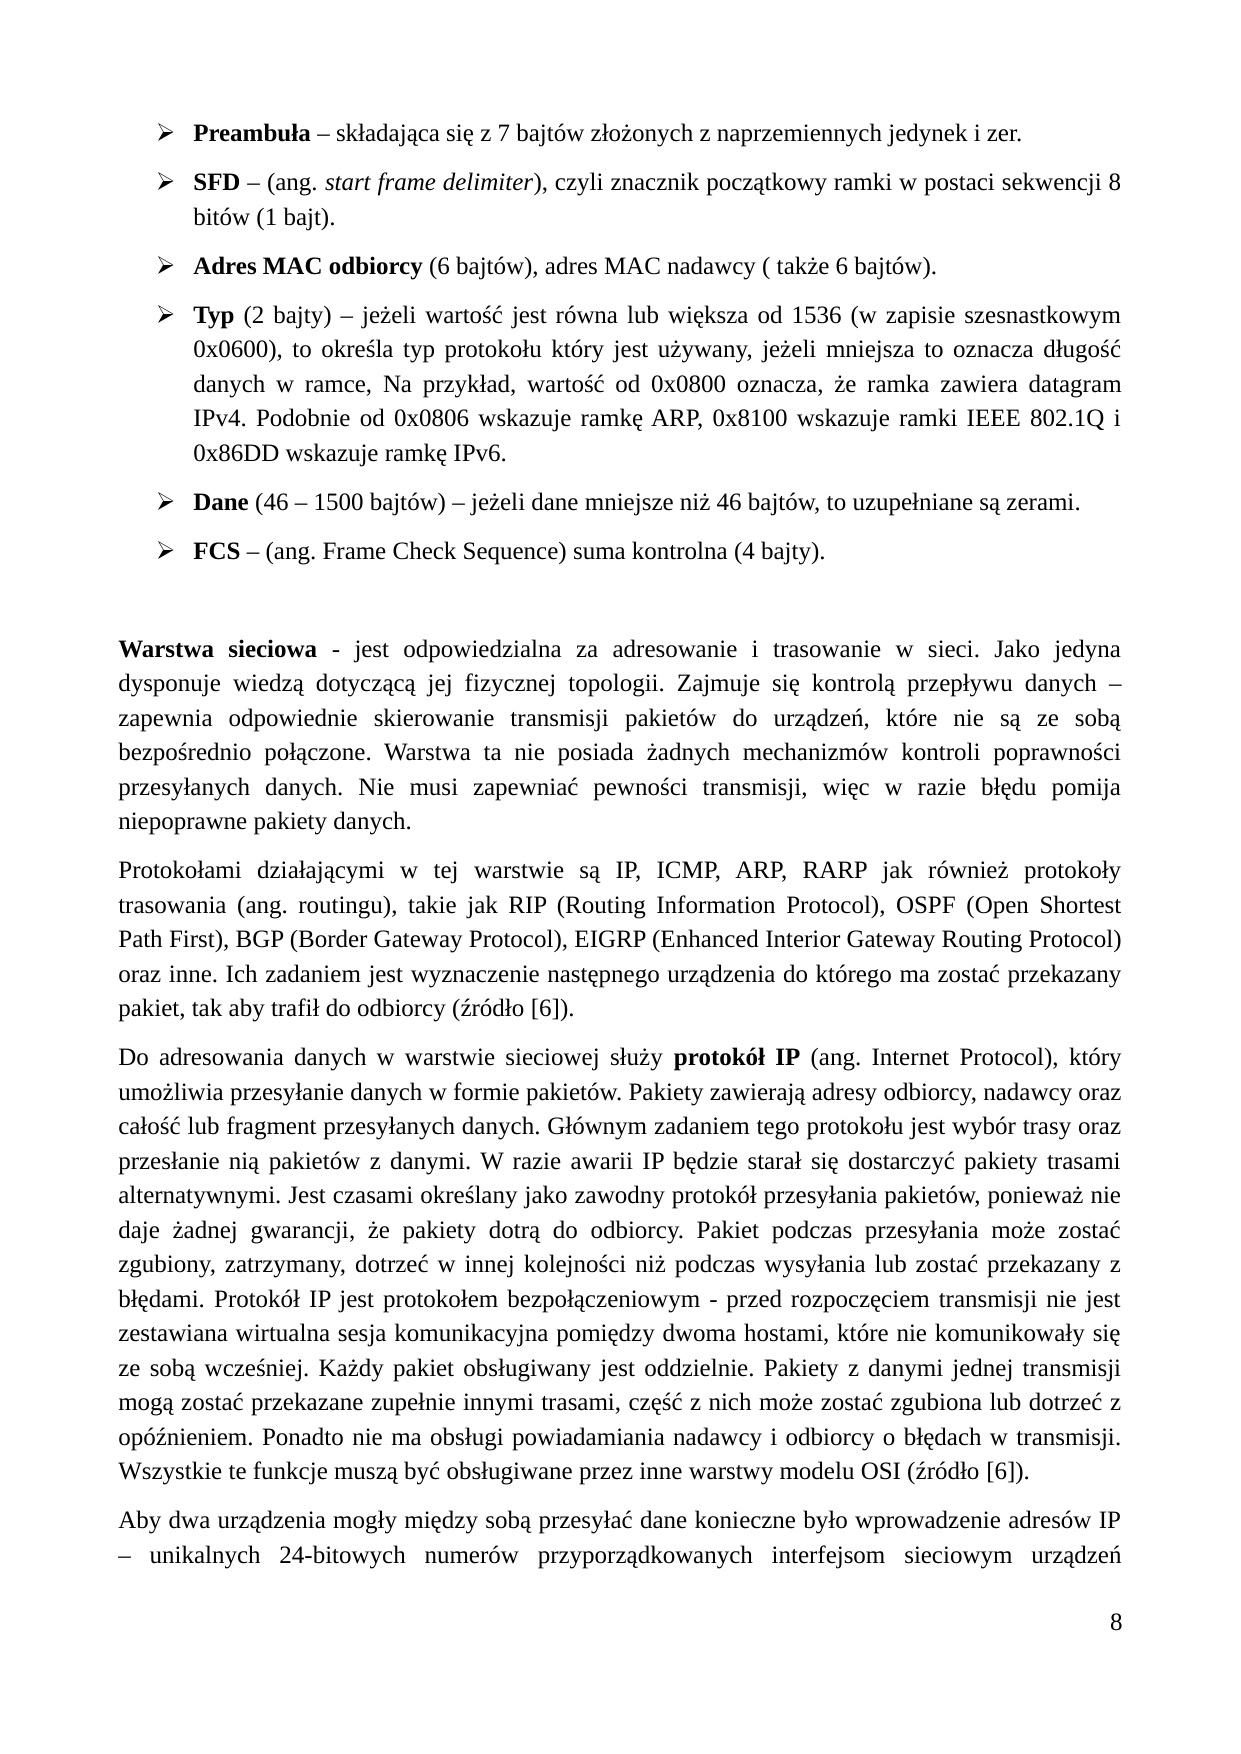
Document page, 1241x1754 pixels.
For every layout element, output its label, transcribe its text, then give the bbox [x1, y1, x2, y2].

text Do adresowania danych w warstwie sieciowej służy protokół IP (ang. Internet Protocol), który umożliwia przesyłanie danych w formie pakietów. Pakiety zawierają adresy odbiorcy, nadawcy oraz całość lub fragment przesyłanych danych. Głównym zadaniem tego protokołu jest wybór trasy oraz przesłanie nią pakietów z danymi. W razie awarii IP będzie starał się dostarczyć pakiety trasami alternatywnymi. Jest czasami określany jako zawodny protokół przesyłania pakietów, ponieważ nie daje żadnej gwarancji, że pakiety dotrą do odbiorcy. Pakiet podczas przesyłania może zostać zgubiony, zatrzymany, dotrzeć w innej kolejności niż podczas wysyłania lub zostać przekazany z błędami. Protokół IP jest protokołem bezpołączeniowym - przed rozpoczęciem transmisji nie jest zestawiana wirtualna sesja komunikacyjna pomiędzy dwoma hostami, które nie komunikowały się ze sobą wcześniej. Każdy pakiet obsługiwany jest oddzielnie. Pakiety z danymi jednej transmisji mogą zostać przekazane zupełnie innymi trasami, część z nich może zostać zgubiona lub dotrzeć z opóźnieniem. Ponadto nie ma obsługi powiadamiania nadawcy i odbiorcy o błędach w transmisji. Wszystkie te funkcje muszą być obsługiwane przez inne warstwy modelu OSI (źródło [6]). [118, 1042, 1122, 1485]
list Dane (46 – 1500 bajtów) – jeżeli dane mniejsze niż 46 bajtów, to uzupełniane są zerami. [156, 487, 1122, 516]
list FCS – (ang. Frame Check Sequence) suma kontrolna (4 bajty). [156, 536, 1122, 564]
text Protokołami działającymi w tej warstwie są IP, ICMP, ARP, RARP jak również protokoły trasowania (ang. routingu), takie jak RIP (Routing Information Protocol), OSPF (Open Shortest Path First), BGP (Border Gateway Protocol), EIGRP (Enhanced Interior Gateway Routing Protocol) oraz inne. Ich zadaniem jest wyznaczenie następnego urządzenia do którego ma zostać przekazany pakiet, tak aby trafił do odbiorcy (źródło [6]). [118, 855, 1122, 1022]
text Warstwa sieciowa - jest odpowiedzialna za adresowanie i trasowanie w sieci. Jako jedyna dysponuje wiedzą dotyczącą jej fizycznej topologii. Zajmuje się kontrolą przepływu danych – zapewnia odpowiednie skierowanie transmisji pakietów do urządzeń, które nie są ze sobą bezpośrednio połączone. Warstwa ta nie posiada żadnych mechanizmów kontroli poprawności przesyłanych danych. Nie musi zapewniać pewności transmisji, więc w razie błędu pomija niepoprawne pakiety danych. [118, 634, 1122, 835]
text Aby dwa urządzenia mogły między sobą przesyłać dane konieczne było wprowadzenie adresów IP – unikalnych 24-bitowych numerów przyporządkowanych interfejsom sieciowym urządzeń [118, 1505, 1122, 1568]
list SFD – (ang. start frame delimiter), czyli znacznik początkowy ramki w postaci sekwencji 8 bitów (1 bajt). [156, 167, 1122, 230]
list Adres MAC odbiorcy (6 bajtów), adres MAC nadawcy ( także 6 bajtów). [156, 251, 1122, 279]
list Typ (2 bajty) – jeżeli wartość jest równa lub większa od 1536 (w zapisie szesnastkowym 0x0600), to określa typ protokołu który jest używany, jeżeli mniejsza to oznacza długość danych w ramce, Na przykład, wartość od 0x0800 oznacza, że ramka zawiera datagram IPv4. Podobnie od 0x0806 wskazuje ramkę ARP, 0x8100 wskazuje ramki IEEE 802.1Q i 0x86DD wskazuje ramkę IPv6. [156, 300, 1122, 466]
list Preambuła – składająca się z 7 bajtów złożonych z naprzemiennych jedynek i zer. [156, 118, 1122, 147]
